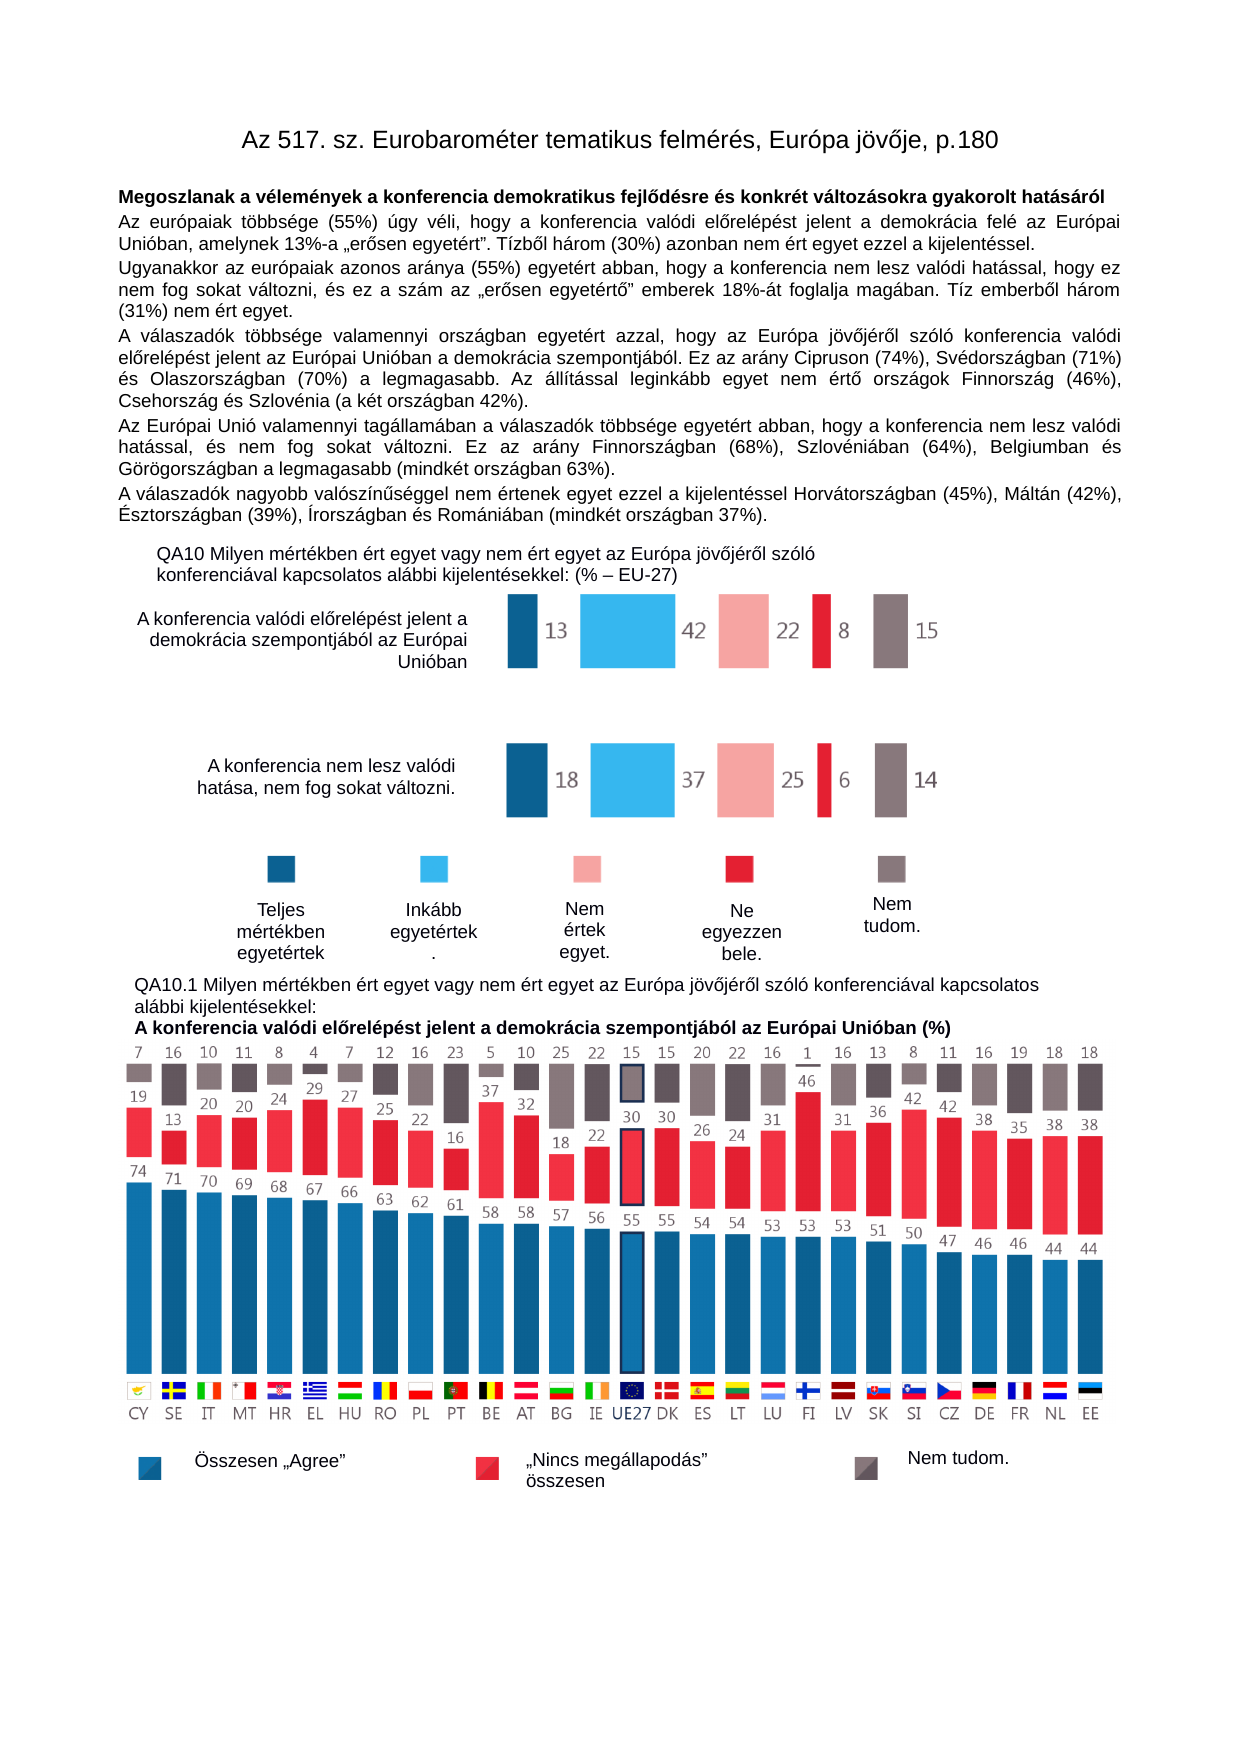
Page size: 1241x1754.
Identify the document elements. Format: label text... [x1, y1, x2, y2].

picture [529, 1478, 534, 1486]
picture [252, 843, 941, 897]
picture [118, 1039, 1116, 1424]
text Az Európai Unió valamennyi tagállamában a válaszadók többsége egyetért abban, hogy a konferencia nem lesz valódi hatással, és nem fog sokat változni. Ez az arány Finnországban (68%), Szlovéniában (64%), Belgiumban és Görögországban a legmagasabb (mindkét országban 63%). [118, 414, 1122, 479]
picture [135, 1445, 880, 1487]
text Az európaiak többsége (55%) úgy véli, hogy a konferencia valódi előrelépést jelent a demokrácia felé az Európai Unióban, amelynek 13%-a „erősen egyetért”. Tízből három (30%) azonban nem ért egyet ezzel a kijelentéssel. [118, 211, 1122, 254]
picture [505, 583, 949, 827]
text A válaszadók többsége valamennyi országban egyetért azzal, hogy az Európa jövőjéről szóló konferencia valódi előrelépést jelent az Európai Unióban a demokrácia szempontjából. Ez az arány Cipruson (74%), Svédországban (71%) és Olaszországban (70%) a legmagasabb. Az állítással leginkább egyet nem értő országok Finnország (46%), Csehország és Szlovénia (a két országban 42%). [118, 325, 1122, 411]
text Ugyanakkor az európaiak azonos aránya (55%) egyetért abban, hogy a konferencia nem lesz valódi hatással, hogy ez nem fog sokat változni, és ez a szám az „erősen egyetértő” emberek 18%-át foglalja magában. Tíz emberből három (31%) nem ért egyet. [118, 257, 1122, 322]
text Megoszlanak a vélemények a konferencia demokratikus fejlődésre és konkrét változásokra gyakorolt hatásáról [118, 186, 1122, 208]
text A válaszadók nagyobb valószínűséggel nem értenek egyet ezzel a kijelentéssel Horvátországban (45%), Máltán (42%), Észtországban (39%), Írországban és Romániában (mindkét országban 37%). [118, 482, 1122, 526]
